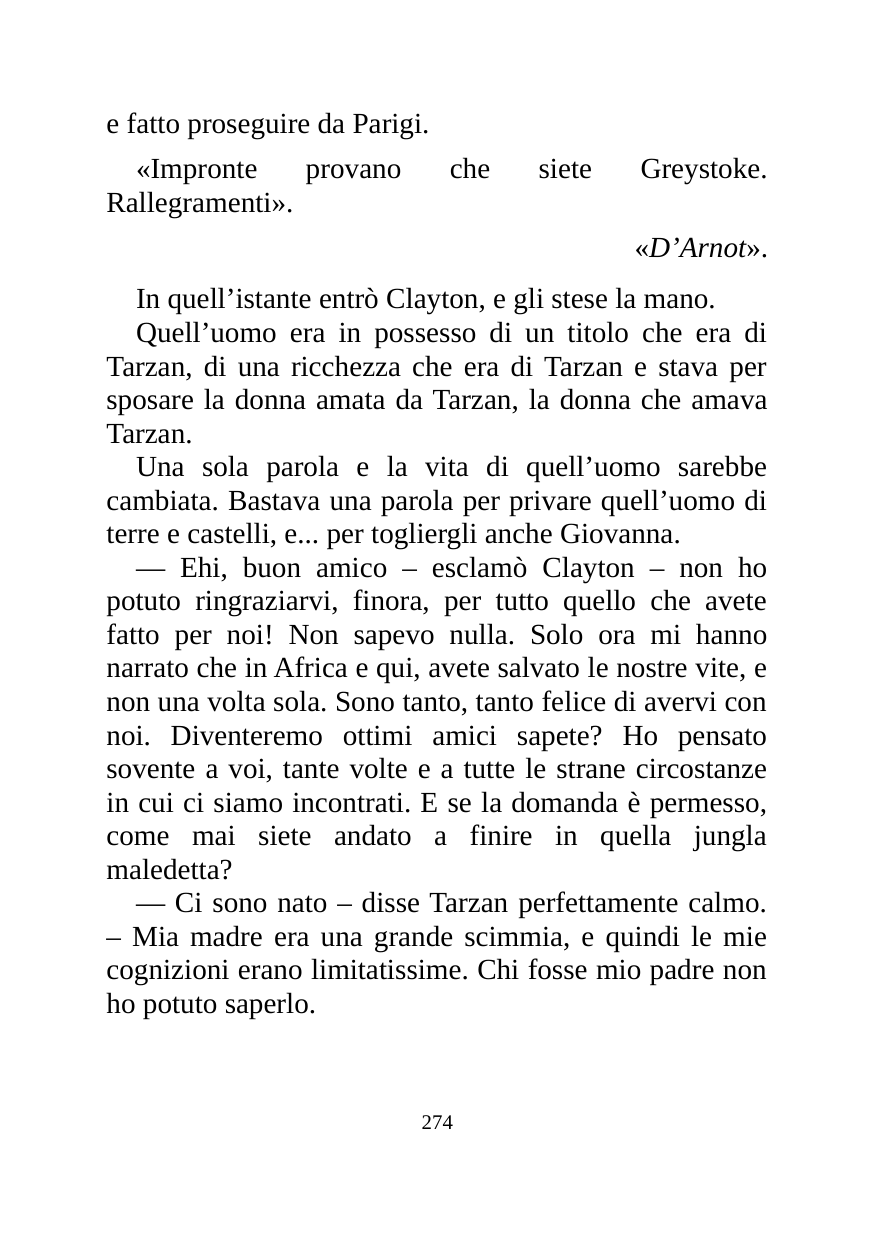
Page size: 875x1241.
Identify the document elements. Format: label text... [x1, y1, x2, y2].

text — Ci sono nato – disse Tarzan perfettamente calmo. – Mia madre era una grande scimmia, e quindi le mie cognizioni erano limitatissime. Chi fosse mio padre non ho potuto saperlo. [106, 885, 768, 1019]
text «Impronte provano che siete Greystoke. Rallegramenti». [106, 152, 768, 219]
text «D’Arnot». [106, 230, 768, 264]
text e fatto proseguire da Parigi. [106, 106, 768, 140]
text Quell’uomo era in possesso di un titolo che era di Tarzan, di una ricchezza che era di Tarzan e stava per sposare la donna amata da Tarzan, la donna che amava Tarzan. [106, 315, 768, 449]
text — Ehi, buon amico – esclamò Clayton – non ho potuto ringraziarvi, finora, per tutto quello che avete fatto per noi! Non sapevo nulla. Solo ora mi hanno narrato che in Africa e qui, avete salvato le nostre vite, e non una volta sola. Sono tanto, tanto felice di avervi con noi. Diventeremo ottimi amici sapete? Ho pensato sovente a voi, tante volte e a tutte le strane circostanze in cui ci siamo incontrati. E se la domanda è permesso, come mai siete andato a finire in quella jungla maledetta? [106, 550, 768, 885]
text In quell’istante entrò Clayton, e gli stese la mano. [106, 282, 768, 315]
text Una sola parola e la vita di quell’uomo sarebbe cambiata. Bastava una parola per privare quell’uomo di terre e castelli, e... per togliergli anche Giovanna. [106, 449, 768, 550]
